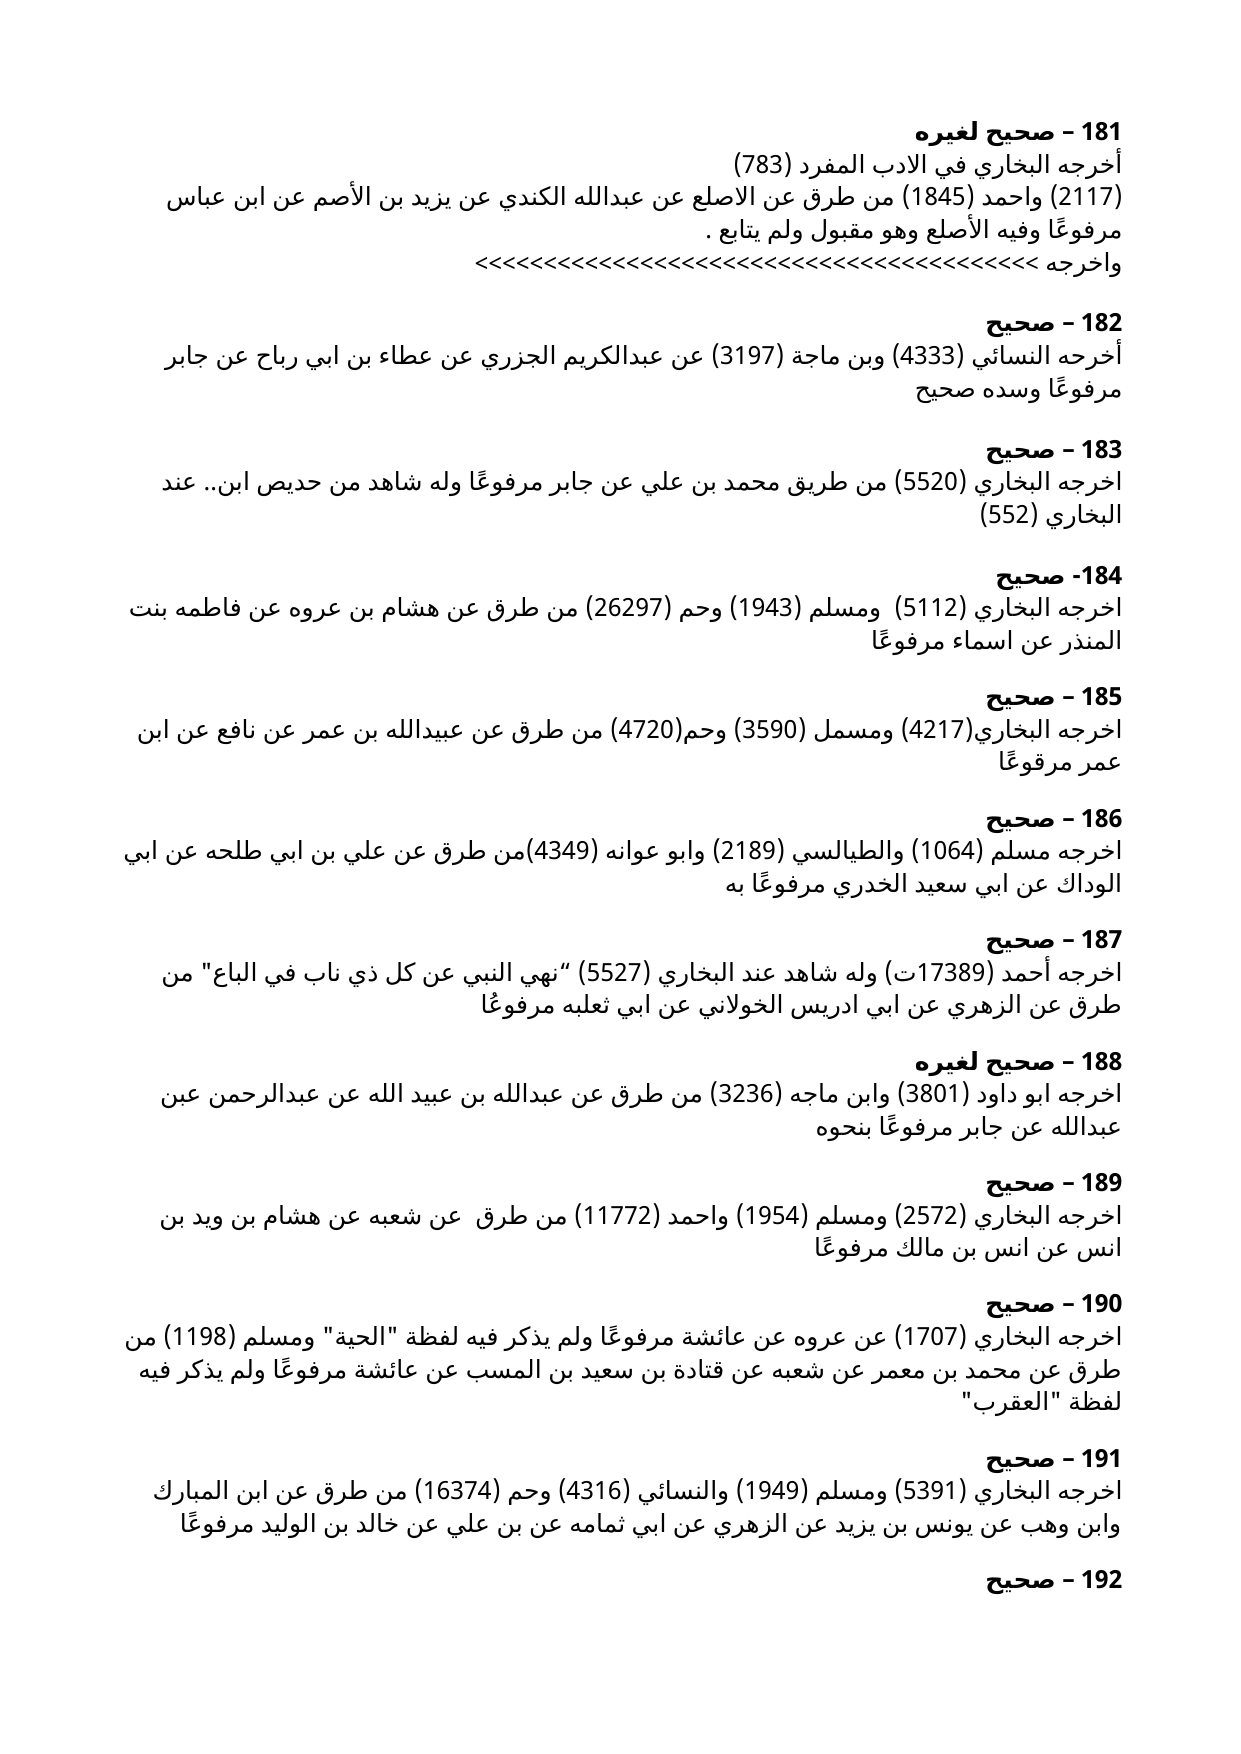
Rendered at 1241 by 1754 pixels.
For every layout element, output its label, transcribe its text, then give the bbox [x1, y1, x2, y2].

text أخرحه النسائي (4333) وبن ماجة (3197) عن عبدالكريم الجزري عن عطاء بن ابي رباح عن جابر مرفوعًا وسده صحيح [118, 342, 1122, 407]
text 181 – صحيح لغيره [118, 118, 1122, 151]
text اخرجه البخاري (1707) عن عروه عن عائشة مرفوعًا ولم يذكر فيه لفظة "الحية" ومسلم (1198) من طرق عن محمد بن معمر عن شعبه عن قتادة بن سعيد بن المسب عن عائشة مرفوعًا ولم يذكر فيه لفظة "العقرب" [118, 1323, 1122, 1421]
text اخرجه مسلم (1064) والطيالسي (2189) وابو عوانه (4349)من طرق عن علي بن ابي طلحه عن ابي الوداك عن ابي سعيد الخدري مرفوعًا به [118, 837, 1122, 902]
text اخرجه البخاري (2572) ومسلم (1954) واحمد (11772) من طرق عن شعبه عن هشام بن ويد بن انس عن انس بن مالك مرفوعًا [118, 1202, 1122, 1267]
text 184- صحيح [118, 562, 1122, 594]
text 190 – صحيح [118, 1291, 1122, 1323]
text اخرجه البخاري (5391) ومسلم (1949) والنسائي (4316) وحم (16374) من طرق عن ابن المبارك وابن وهب عن يونس بن يزيد عن الزهري عن ابي ثمامه عن بن علي عن خالد بن الوليد مرفوعًا [118, 1477, 1122, 1542]
text 186 – صحيح [118, 805, 1122, 837]
text 182 – صحيح [118, 309, 1122, 342]
text 183 – صحيح [118, 436, 1122, 468]
text اخرجه البخاري (5112) ومسلم (1943) وحم (26297) من طرق عن هشام بن عروه عن فاطمه بنت المنذر عن اسماء مرفوعًا [118, 594, 1122, 659]
text واخرجه >>>>>>>>>>>>>>>>>>>>>>>>>>>>>>>>>>>>>>>>> [118, 248, 1122, 281]
text (2117) واحمد (1845) من طرق عن الاصلع عن عبدالله الكندي عن يزيد بن الأصم عن ابن عباس مرفوعًا وفيه الأصلع وهو مقبول ولم يتابع . [118, 183, 1122, 248]
text 188 – صحيح لغيره [118, 1048, 1122, 1080]
text اخرجه البخاري(4217) ومسمل (3590) وحم(4720) من طرق عن عبيدالله بن عمر عن نافع عن ابن عمر مرقوعًا [118, 716, 1122, 781]
text اخرجه البخاري (5520) من طريق محمد بن علي عن جابر مرفوعًا وله شاهد من حديص ابن.. عند البخاري (552) [118, 468, 1122, 533]
text اخرجه أحمد (17389ت) وله شاهد عند البخاري (5527) “نهي النبي عن كل ذي ناب في الباع" من طرق عن الزهري عن ابي ادريس الخولاني عن ابي ثعلبه مرفوعُا [118, 959, 1122, 1024]
text 192 – صحيح [118, 1566, 1122, 1599]
text أخرجه البخاري في الادب المفرد (783) [118, 151, 1122, 183]
text 189 – صحيح [118, 1169, 1122, 1202]
text 187 – صحيح [118, 926, 1122, 959]
text 185 – صحيح [118, 683, 1122, 716]
text اخرجه ابو داود (3801) وابن ماجه (3236) من طرق عن عبدالله بن عبيد الله عن عبدالرحمن عبن عبدالله عن جابر مرفوعًا بنحوه [118, 1080, 1122, 1145]
text 191 – صحيح [118, 1444, 1122, 1477]
